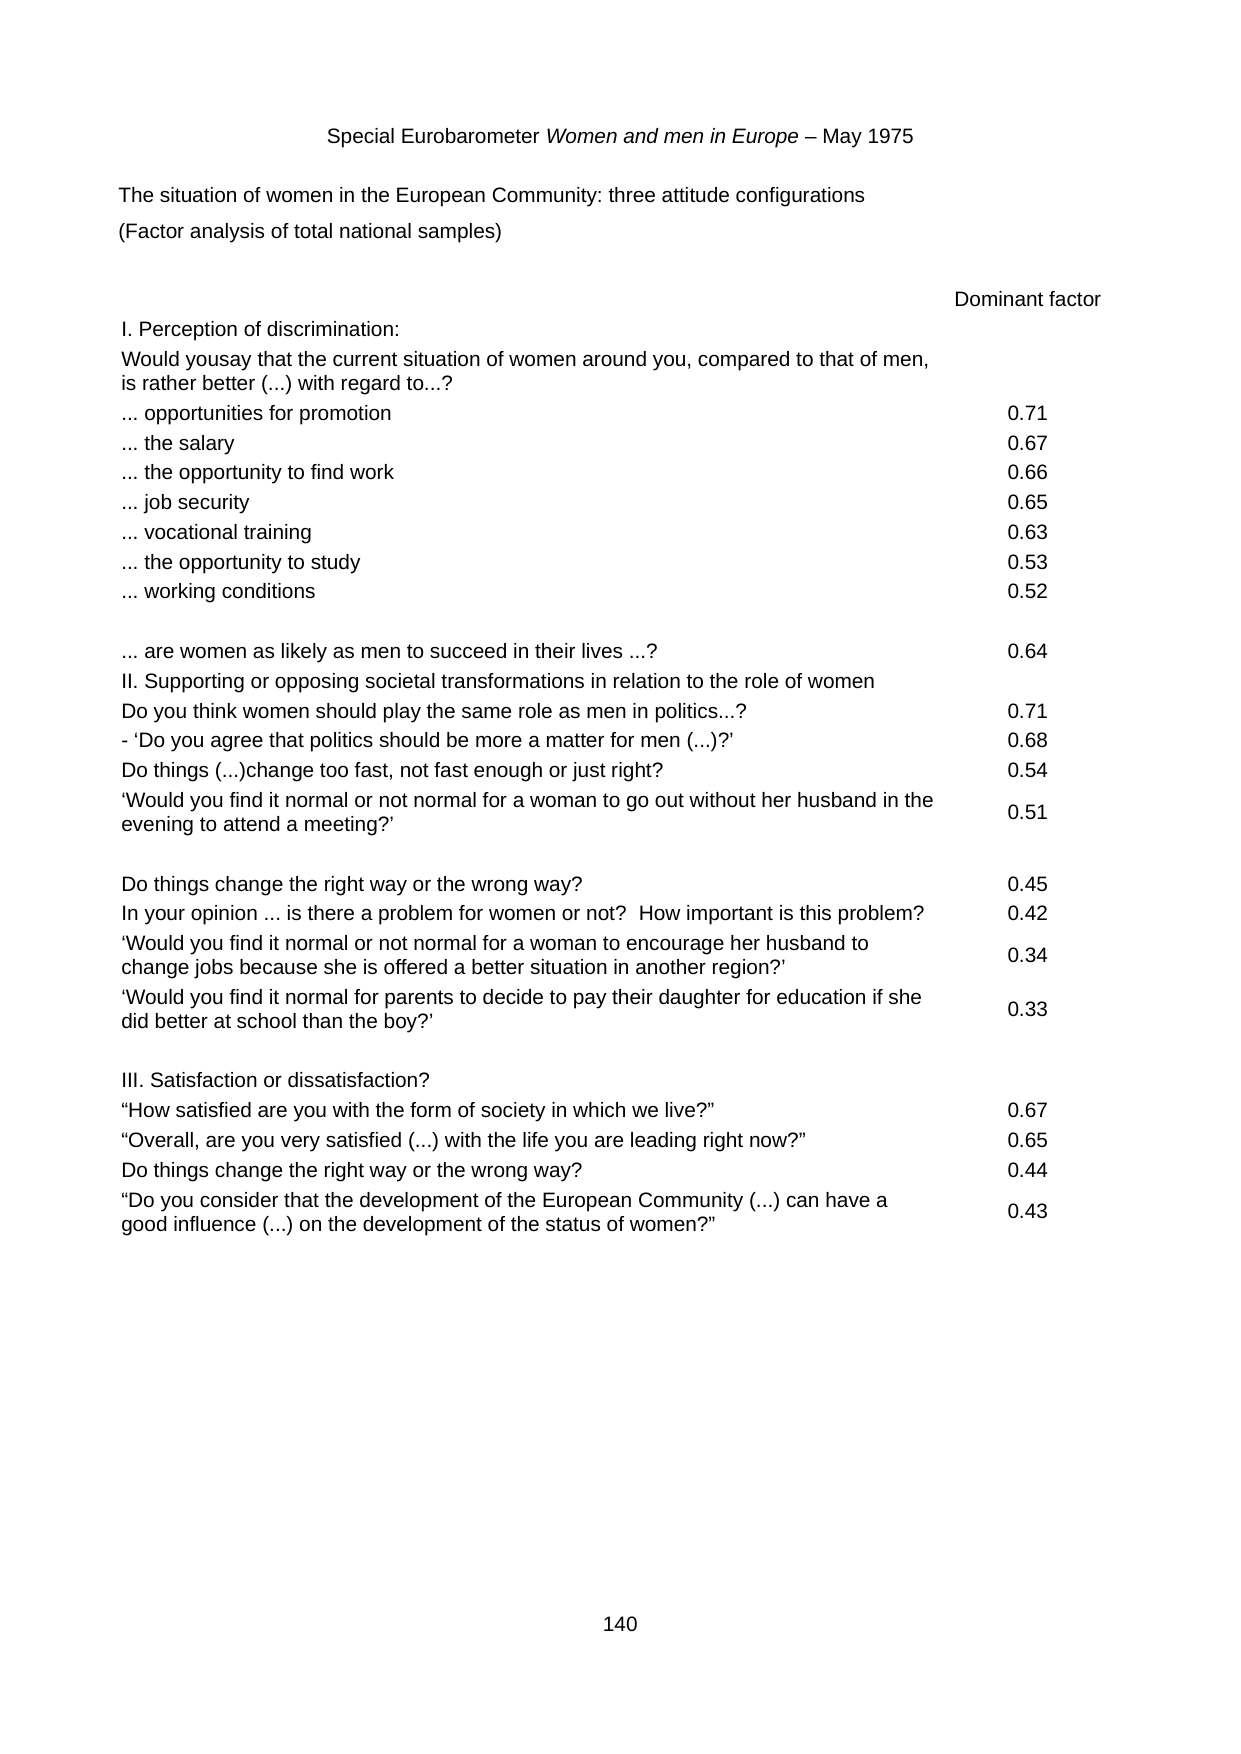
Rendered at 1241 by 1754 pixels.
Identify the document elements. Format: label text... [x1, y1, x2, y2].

table_cell [939, 606, 1117, 636]
table_cell 0,33 [939, 982, 1117, 1036]
table_cell 0,52 [939, 576, 1117, 606]
table_cell 0,64 [939, 636, 1117, 666]
table_cell ‘Would you find it normal or not normal for a woman to go out without her husband in the evening to attend a meeting?’ [118, 785, 938, 839]
table_cell ... are women as likely as men to succeed in their lives ...? [118, 636, 938, 666]
table_cell Do things change the right way or the wrong way? [118, 869, 938, 898]
table_cell Would yousay that the current situation of women around you, compared to that of men, is rather better (...) with regard to...? [118, 344, 938, 398]
table_cell 0,65 [939, 487, 1117, 517]
table_cell 0,67 [939, 1095, 1117, 1125]
table_cell 0,71 [939, 696, 1117, 725]
table_cell III. Satisfaction or dissatisfaction? [118, 1065, 938, 1095]
table_cell “How satisfied are you with the form of society in which we live?” [118, 1095, 938, 1125]
table_cell “Overall, are you very satisfied (...) with the life you are leading right now?” [118, 1125, 938, 1155]
table_cell ... working conditions [118, 576, 938, 606]
table_cell [939, 666, 1117, 696]
table_cell 0,44 [939, 1155, 1117, 1184]
table_cell 0,42 [939, 898, 1117, 928]
table_cell “Do you consider that the development of the European Community (...) can have a good influence (...) on the development of the status of women?” [118, 1185, 938, 1238]
table_cell ... vocational training [118, 517, 938, 547]
table_cell In your opinion ... is there a problem for women or not? How important is this problem? [118, 898, 938, 928]
table_cell ‘Would you find it normal or not normal for a woman to encourage her husband to change jobs because she is offered a better situation in another region?’ [118, 928, 938, 982]
table_header [118, 284, 938, 314]
table_cell [939, 314, 1117, 344]
table_cell Do you think women should play the same role as men in politics...? [118, 696, 938, 725]
table_cell 0,68 [939, 725, 1117, 755]
table_cell I. Perception of discrimination: [118, 314, 938, 344]
table_cell Do things (...)change too fast, not fast enough or just right? [118, 755, 938, 785]
table_cell [939, 344, 1117, 398]
table_cell II. Supporting or opposing societal transformations in relation to the role of women [118, 666, 938, 696]
table_cell [939, 1036, 1117, 1065]
table_cell 0,53 [939, 547, 1117, 576]
table_cell 0,45 [939, 869, 1117, 898]
table_cell - ‘Do you agree that politics should be more a matter for men (...)?’ [118, 725, 938, 755]
table_cell ... the opportunity to study [118, 547, 938, 576]
table_cell 0,71 [939, 398, 1117, 427]
text The situation of women in the European Community: three attitude configurations [118, 183, 1122, 207]
table_cell ... the salary [118, 428, 938, 457]
table_cell [118, 1036, 938, 1065]
table_cell 0,51 [939, 785, 1117, 839]
table_cell ... job security [118, 487, 938, 517]
table_cell ‘Would you find it normal for parents to decide to pay their daughter for education if she did better at school than the boy?’ [118, 982, 938, 1036]
table_cell 0,54 [939, 755, 1117, 785]
table_cell [118, 839, 938, 868]
table_cell 0,65 [939, 1125, 1117, 1155]
text (Factor analysis of total national samples) [118, 219, 1122, 243]
table_cell 0,66 [939, 457, 1117, 487]
table_header Dominant factor [939, 284, 1117, 314]
table_cell ... opportunities for promotion [118, 398, 938, 427]
table_cell 0,43 [939, 1185, 1117, 1238]
table_cell [939, 1065, 1117, 1095]
table_cell [939, 839, 1117, 868]
table_cell Do things change the right way or the wrong way? [118, 1155, 938, 1184]
table_cell [118, 606, 938, 636]
table_cell 0,67 [939, 428, 1117, 457]
table_cell 0,63 [939, 517, 1117, 547]
table_cell ... the opportunity to find work [118, 457, 938, 487]
table_cell 0,34 [939, 928, 1117, 982]
